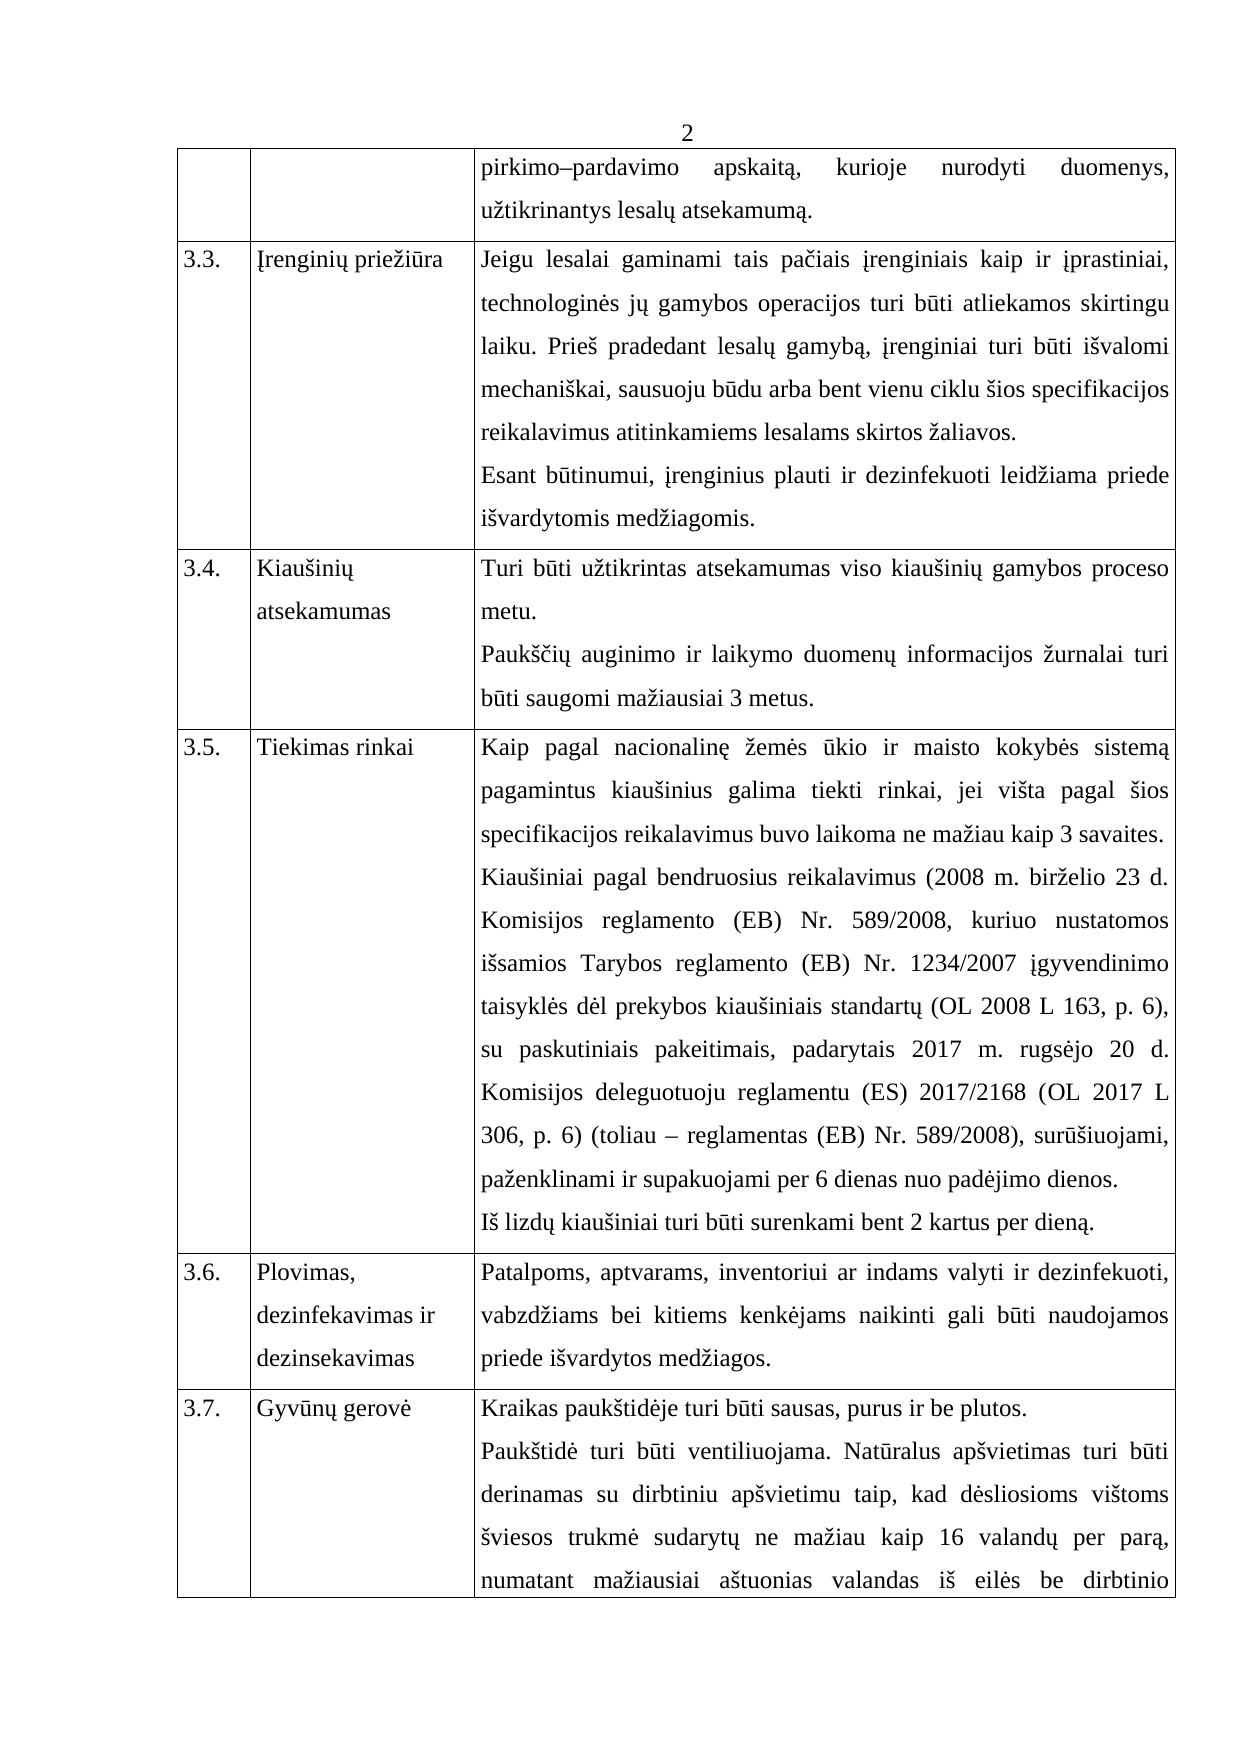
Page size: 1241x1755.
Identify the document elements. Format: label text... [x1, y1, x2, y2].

table_cell [251, 149, 474, 241]
table_cell Kiaušinių atsekamumas [251, 550, 474, 728]
table_cell pirkimo–pardavimo apskaitą, kurioje nurodyti duomenys, užtikrinantys lesalų atsekamumą. [475, 149, 1175, 241]
table_cell Jeigu lesalai gaminami tais pačiais įrenginiais kaip ir įprastiniai, technologinės jų gamybos operacijos turi būti atliekamos skirtingu laiku. Prieš pradedant lesalų gamybą, įrenginiai turi būti išvalomi mechaniškai, sausuoju būdu arba bent vienu ciklu šios specifikacijos reikalavimus atitinkamiems lesalams skirtos žaliavos. Esant būtinumui, įrenginius plauti ir dezinfekuoti leidžiama priede išvardytomis medžiagomis. [475, 242, 1175, 549]
table_cell 3.5. [178, 730, 250, 1253]
table_cell 3.7. [178, 1390, 250, 1597]
table_cell Įrenginių priežiūra [251, 242, 474, 549]
table_cell Kaip pagal nacionalinę žemės ūkio ir maisto kokybės sistemą pagamintus kiaušinius galima tiekti rinkai, jei višta pagal šios specifikacijos reikalavimus buvo laikoma ne mažiau kaip 3 savaites. Kiaušiniai pagal bendruosius reikalavimus (2008 m. birželio 23 d. Komisijos reglamento (EB) Nr. 589/2008, kuriuo nustatomos išsamios Tarybos reglamento (EB) Nr. 1234/2007 įgyvendinimo taisyklės dėl prekybos kiaušiniais standartų (OL 2008 L 163, p. 6), su paskutiniais pakeitimais, padarytais 2017 m. rugsėjo 20 d. Komisijos deleguotuoju reglamentu (ES) 2017/2168 (OL 2017 L 306, p. 6) (toliau – reglamentas (EB) Nr. 589/2008), surūšiuojami, paženklinami ir supakuojami per 6 dienas nuo padėjimo dienos. Iš lizdų kiaušiniai turi būti surenkami bent 2 kartus per dieną. [475, 730, 1175, 1253]
table_cell Patalpoms, aptvarams, inventoriui ar indams valyti ir dezinfekuoti, vabzdžiams bei kitiems kenkėjams naikinti gali būti naudojamos priede išvardytos medžiagos. [475, 1254, 1175, 1389]
table_cell [178, 149, 250, 241]
table_cell Gyvūnų gerovė [251, 1390, 474, 1597]
table_cell Tiekimas rinkai [251, 730, 474, 1253]
table_cell Turi būti užtikrintas atsekamumas viso kiaušinių gamybos proceso metu. Paukščių auginimo ir laikymo duomenų informacijos žurnalai turi būti saugomi mažiausiai 3 metus. [475, 550, 1175, 728]
table_cell 3.3. [178, 242, 250, 549]
table_cell 3.6. [178, 1254, 250, 1389]
table_cell Kraikas paukštidėje turi būti sausas, purus ir be plutos. Paukštidė turi būti ventiliuojama. Natūralus apšvietimas turi būti derinamas su dirbtiniu apšvietimu taip, kad dėsliosioms vištoms šviesos trukmė sudarytų ne mažiau kaip 16 valandų per parą, numatant mažiausiai aštuonias valandas iš eilės be dirbtinio [475, 1390, 1175, 1597]
table_cell 3.4. [178, 550, 250, 728]
table_cell Plovimas, dezinfekavimas ir dezinsekavimas [251, 1254, 474, 1389]
